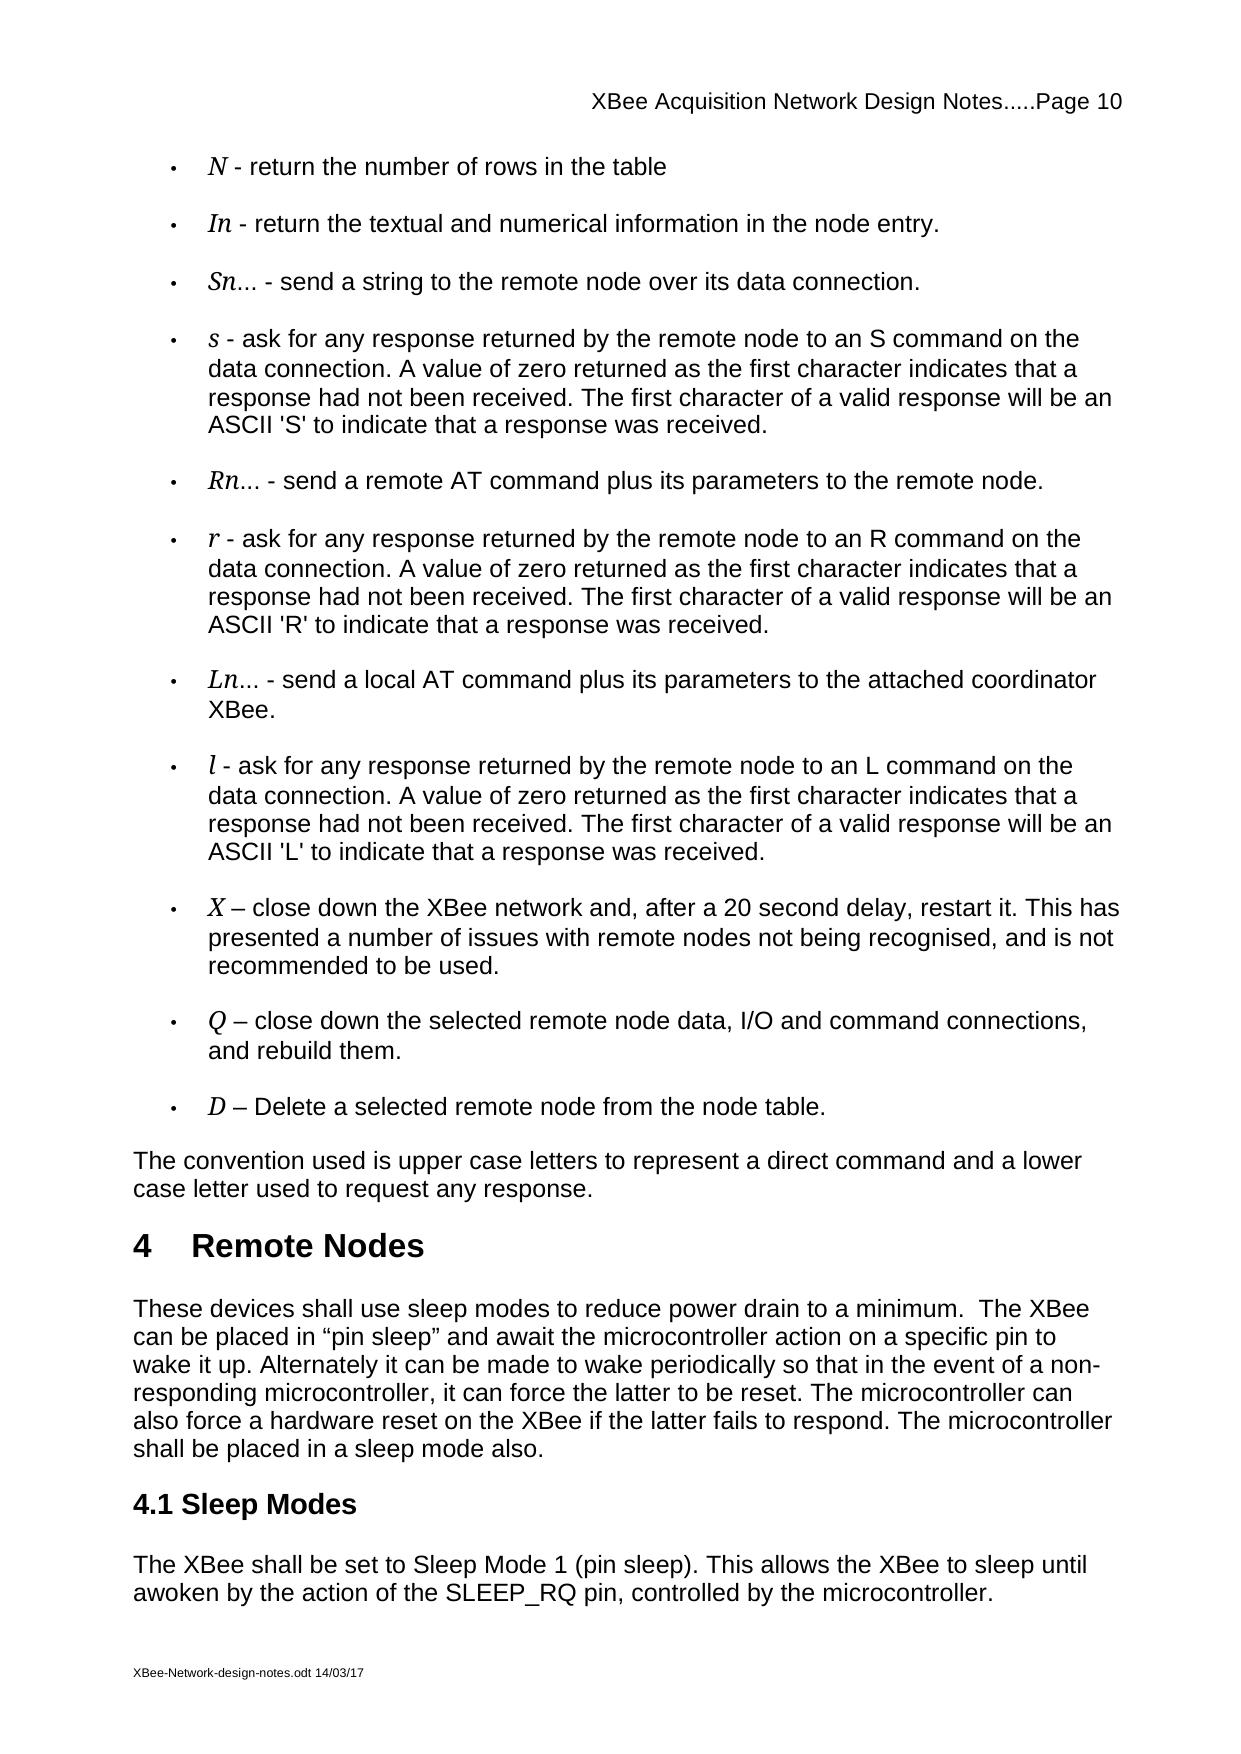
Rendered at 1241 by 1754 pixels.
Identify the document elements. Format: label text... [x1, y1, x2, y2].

list s - ask for any response returned by the remote node to an S command on the data connection. A value of zero returned as the first character indicates that a response had not been received. The first character of a valid response will be an ASCII 'S' to indicate that a response was received. [170, 321, 1123, 439]
subtitle Sleep Modes [133, 1488, 1123, 1520]
list In - return the textual and numerical information in the node entry. [170, 206, 1123, 240]
list Sn... - send a string to the remote node over its data connection. [170, 264, 1123, 298]
list Rn... - send a remote AT command plus its parameters to the remote node. [170, 463, 1123, 497]
list r - ask for any response returned by the remote node to an R command on the data connection. A value of zero returned as the first character indicates that a response had not been received. The first character of a valid response will be an ASCII 'R' to indicate that a response was received. [170, 521, 1123, 639]
list l - ask for any response returned by the remote node to an L command on the data connection. A value of zero returned as the first character indicates that a response had not been received. The first character of a valid response will be an ASCII 'L' to indicate that a response was received. [170, 748, 1123, 866]
subtitle Remote Nodes [133, 1227, 1123, 1265]
list N - return the number of rows in the table [170, 149, 1123, 183]
text The convention used is upper case letters to represent a direct command and a lower case letter used to request any response. [133, 1147, 1123, 1203]
list D – Delete a selected remote node from the node table. [170, 1089, 1123, 1123]
list X – close down the XBee network and, after a 20 second delay, restart it. This has presented a number of issues with remote nodes not being recognised, and is not recommended to be used. [170, 890, 1123, 980]
list Ln... - send a local AT command plus its parameters to the attached coordinator XBee. [170, 662, 1123, 724]
text These devices shall use sleep modes to reduce power drain to a minimum. The XBee can be placed in “pin sleep” and await the microcontroller action on a specific pin to wake it up. Alternately it can be made to wake periodically so that in the event of a non-responding microcontroller, it can force the latter to be reset. The microcontroller can also force a hardware reset on the XBee if the latter fails to respond. The microcontroller shall be placed in a sleep mode also. [133, 1295, 1123, 1463]
list Q – close down the selected remote node data, I/O and command connections, and rebuild them. [170, 1003, 1123, 1065]
text The XBee shall be set to Sleep Mode 1 (pin sleep). This allows the XBee to sleep until awoken by the action of the SLEEP_RQ pin, controlled by the microcontroller. [133, 1551, 1123, 1607]
